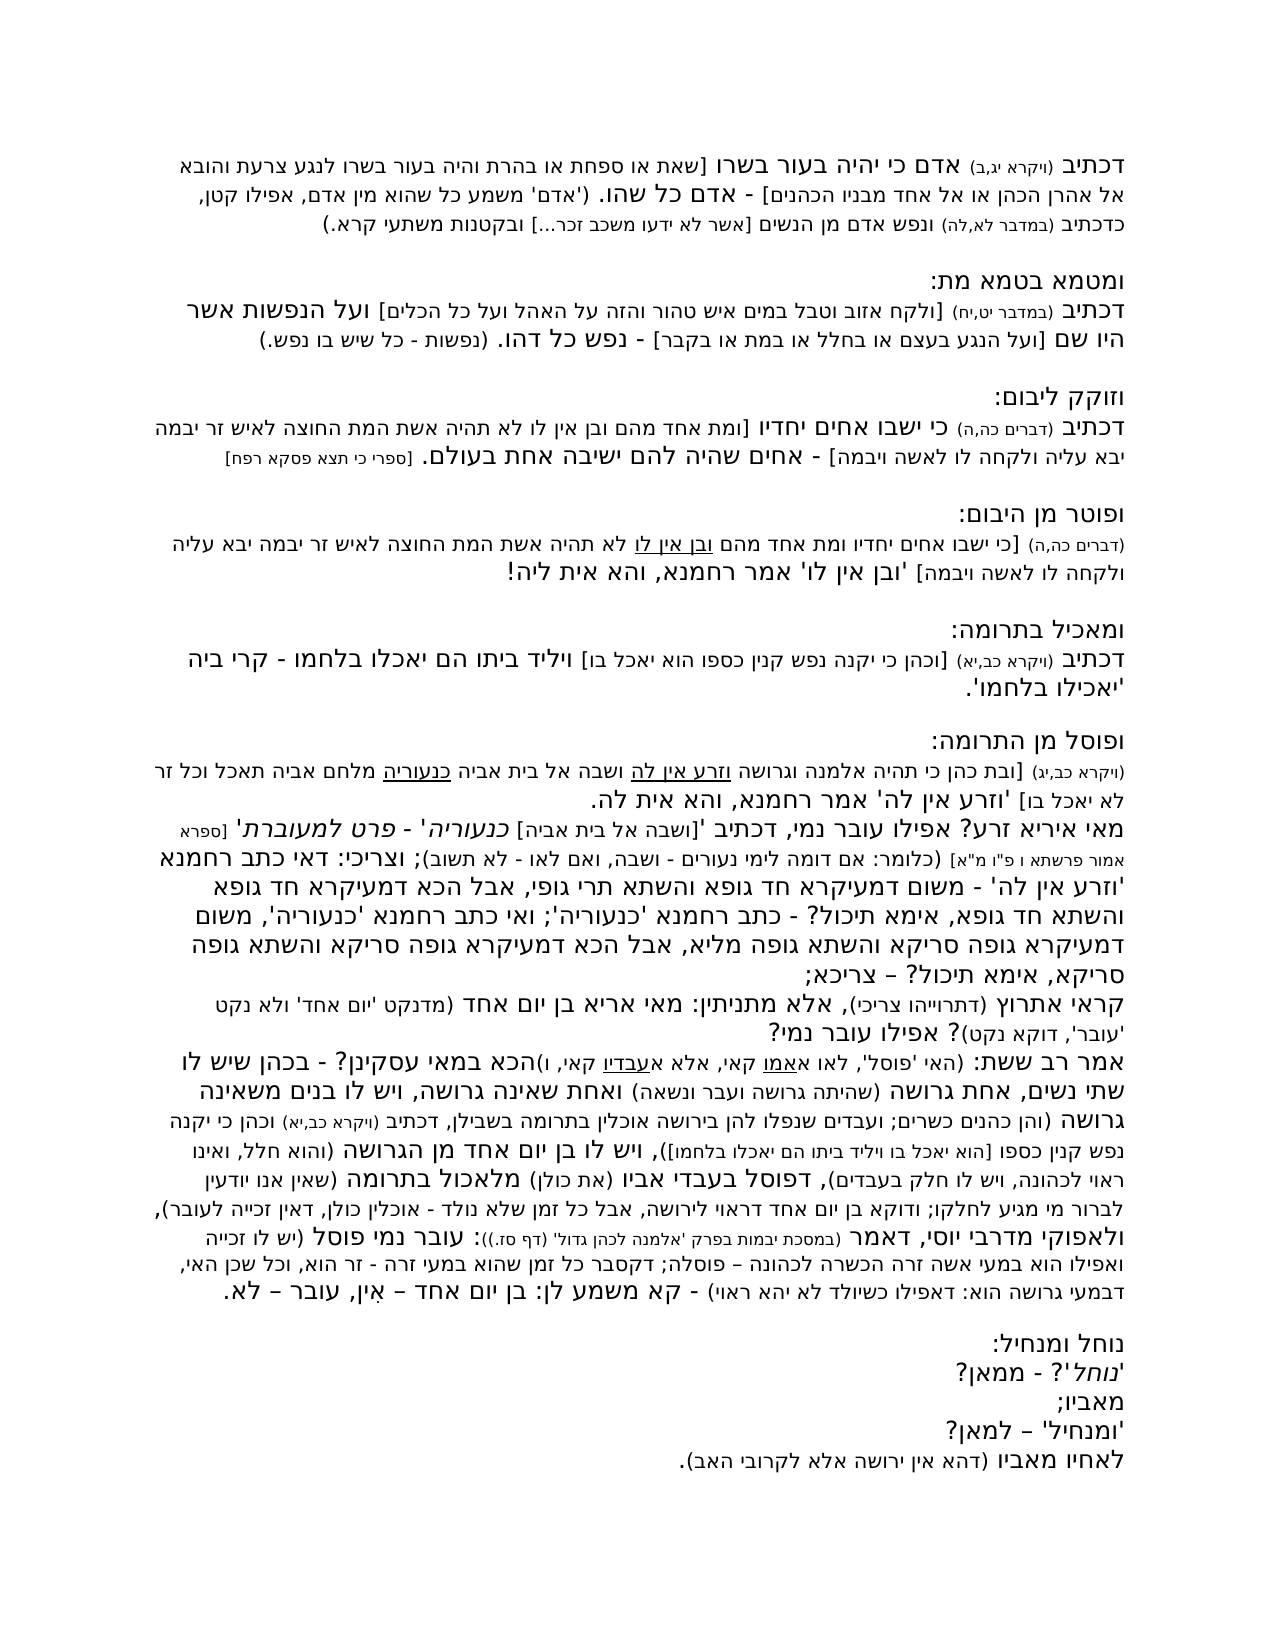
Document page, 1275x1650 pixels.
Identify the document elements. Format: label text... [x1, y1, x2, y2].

text קראי אתרוץ (דתרוייהו צריכי), אלא מתניתין: מאי אריא בן יום אחד (מדנקט 'יום אחד' ולא נקט 'עובר', דוקא נקט)? אפילו עובר נמי? [150, 989, 1125, 1047]
text ופוסל מן התרומה: [150, 727, 1125, 756]
text 'נוחל'? - ממאן? [150, 1358, 1125, 1387]
text דכתיב (דברים כה,ה) כי ישבו אחים יחדיו [ומת אחד מהם ובן אין לו לא תהיה אשת המת החוצה לאיש זר יבמה יבא עליה ולקחה לו לאשה ויבמה] - אחים שהיה להם ישיבה אחת בעולם. [ספרי כי תצא פסקא רפח] [150, 412, 1125, 470]
text נוחל ומנחיל: [150, 1329, 1125, 1358]
text ומאכיל בתרומה: [150, 615, 1125, 644]
text אמר רב ששת: (האי 'פוסל', לאו אאמו קאי, אלא אעבדיו קאי, ו)הכא במאי עסקינן? - בכהן שיש לו שתי נשים, אחת גרושה (שהיתה גרושה ועבר ונשאה) ואחת שאינה גרושה, ויש לו בנים משאינה גרושה (והן כהנים כשרים; ועבדים שנפלו להן בירושה אוכלין בתרומה בשבילן, דכתיב (ויקרא כב,יא) וכהן כי יקנה נפש קנין כספו [הוא יאכל בו ויליד ביתו הם יאכלו בלחמו]), ויש לו בן יום אחד מן הגרושה (והוא חלל, ואינו ראוי לכהונה, ויש לו חלק בעבדים), דפוסל בעבדי אביו (את כולן) מלאכול בתרומה (שאין אנו יודעין לברור מי מגיע לחלקו; ודוקא בן יום אחד דראוי לירושה, אבל כל זמן שלא נולד - אוכלין כולן, דאין זכייה לעובר), ולאפוקי מדרבי יוסי, דאמר (במסכת יבמות בפרק 'אלמנה לכהן גדול' (דף סז.)): עובר נמי פוסל (יש לו זכייה ואפילו הוא במעי אשה זרה הכשרה לכהונה – פוסלה; דקסבר כל זמן שהוא במעי זרה - זר הוא, וכל שכן האי, דבמעי גרושה הוא: דאפילו כשיולד לא יהא ראוי) - קא משמע לן: בן יום אחד – אִין, עובר – לא. [150, 1047, 1125, 1305]
text ומטמא בטמא מת: [150, 266, 1125, 295]
text מאי איריא זרע? אפילו עובר נמי, דכתיב '[ושבה אל בית אביה] כנעוריה' - פרט למעוברת' [ספרא אמור פרשתא ו פ"ו מ"א] (כלומר: אם דומה לימי נעורים - ושבה, ואם לאו - לא תשוב); וצריכי: דאי כתב רחמנא 'וזרע אין לה' - משום דמעיקרא חד גופא והשתא תרי גופי, אבל הכא דמעיקרא חד גופא והשתא חד גופא, אימא תיכול? - כתב רחמנא 'כנעוריה'; ואי כתב רחמנא 'כנעוריה', משום דמעיקרא גופה סריקא והשתא גופה מליא, אבל הכא דמעיקרא גופה סריקא והשתא גופה סריקא, אימא תיכול? – צריכא; [150, 814, 1125, 989]
text (ויקרא כב,יג) [ובת כהן כי תהיה אלמנה וגרושה וזרע אין לה ושבה אל בית אביה כנעוריה מלחם אביה תאכל וכל זר לא יאכל בו] 'וזרע אין לה' אמר רחמנא, והא אית לה. [150, 756, 1125, 814]
text מאביו; [150, 1387, 1125, 1417]
text 'ומנחיל' – למאן? [150, 1417, 1125, 1446]
text דכתיב (ויקרא יג,ב) אדם כי יהיה בעור בשרו [שאת או ספחת או בהרת והיה בעור בשרו לנגע צרעת והובא אל אהרן הכהן או אל אחד מבניו הכהנים] - אדם כל שהו. ('אדם' משמע כל שהוא מין אדם, אפילו קטן, כדכתיב (במדבר לא,לה) ונפש אדם מן הנשים [אשר לא ידעו משכב זכר...] ובקטנות משתעי קרא.) [150, 150, 1125, 237]
text דכתיב (במדבר יט,יח) [ולקח אזוב וטבל במים איש טהור והזה על האהל ועל כל הכלים] ועל הנפשות אשר היו שם [ועל הנגע בעצם או בחלל או במת או בקבר] - נפש כל דהו. (נפשות - כל שיש בו נפש.) [150, 295, 1125, 354]
text דכתיב (ויקרא כב,יא) [וכהן כי יקנה נפש קנין כספו הוא יאכל בו] ויליד ביתו הם יאכלו בלחמו - קרי ביה 'יאכילו בלחמו'. [150, 644, 1125, 702]
text וזוקק ליבום: [150, 382, 1125, 412]
text (דברים כה,ה) [כי ישבו אחים יחדיו ומת אחד מהם ובן אין לו לא תהיה אשת המת החוצה לאיש זר יבמה יבא עליה ולקחה לו לאשה ויבמה] 'ובן אין לו' אמר רחמנא, והא אית ליה! [150, 528, 1125, 586]
text ופוטר מן היבום: [150, 499, 1125, 528]
text לאחיו מאביו (דהא אין ירושה אלא לקרובי האב). [150, 1446, 1125, 1475]
